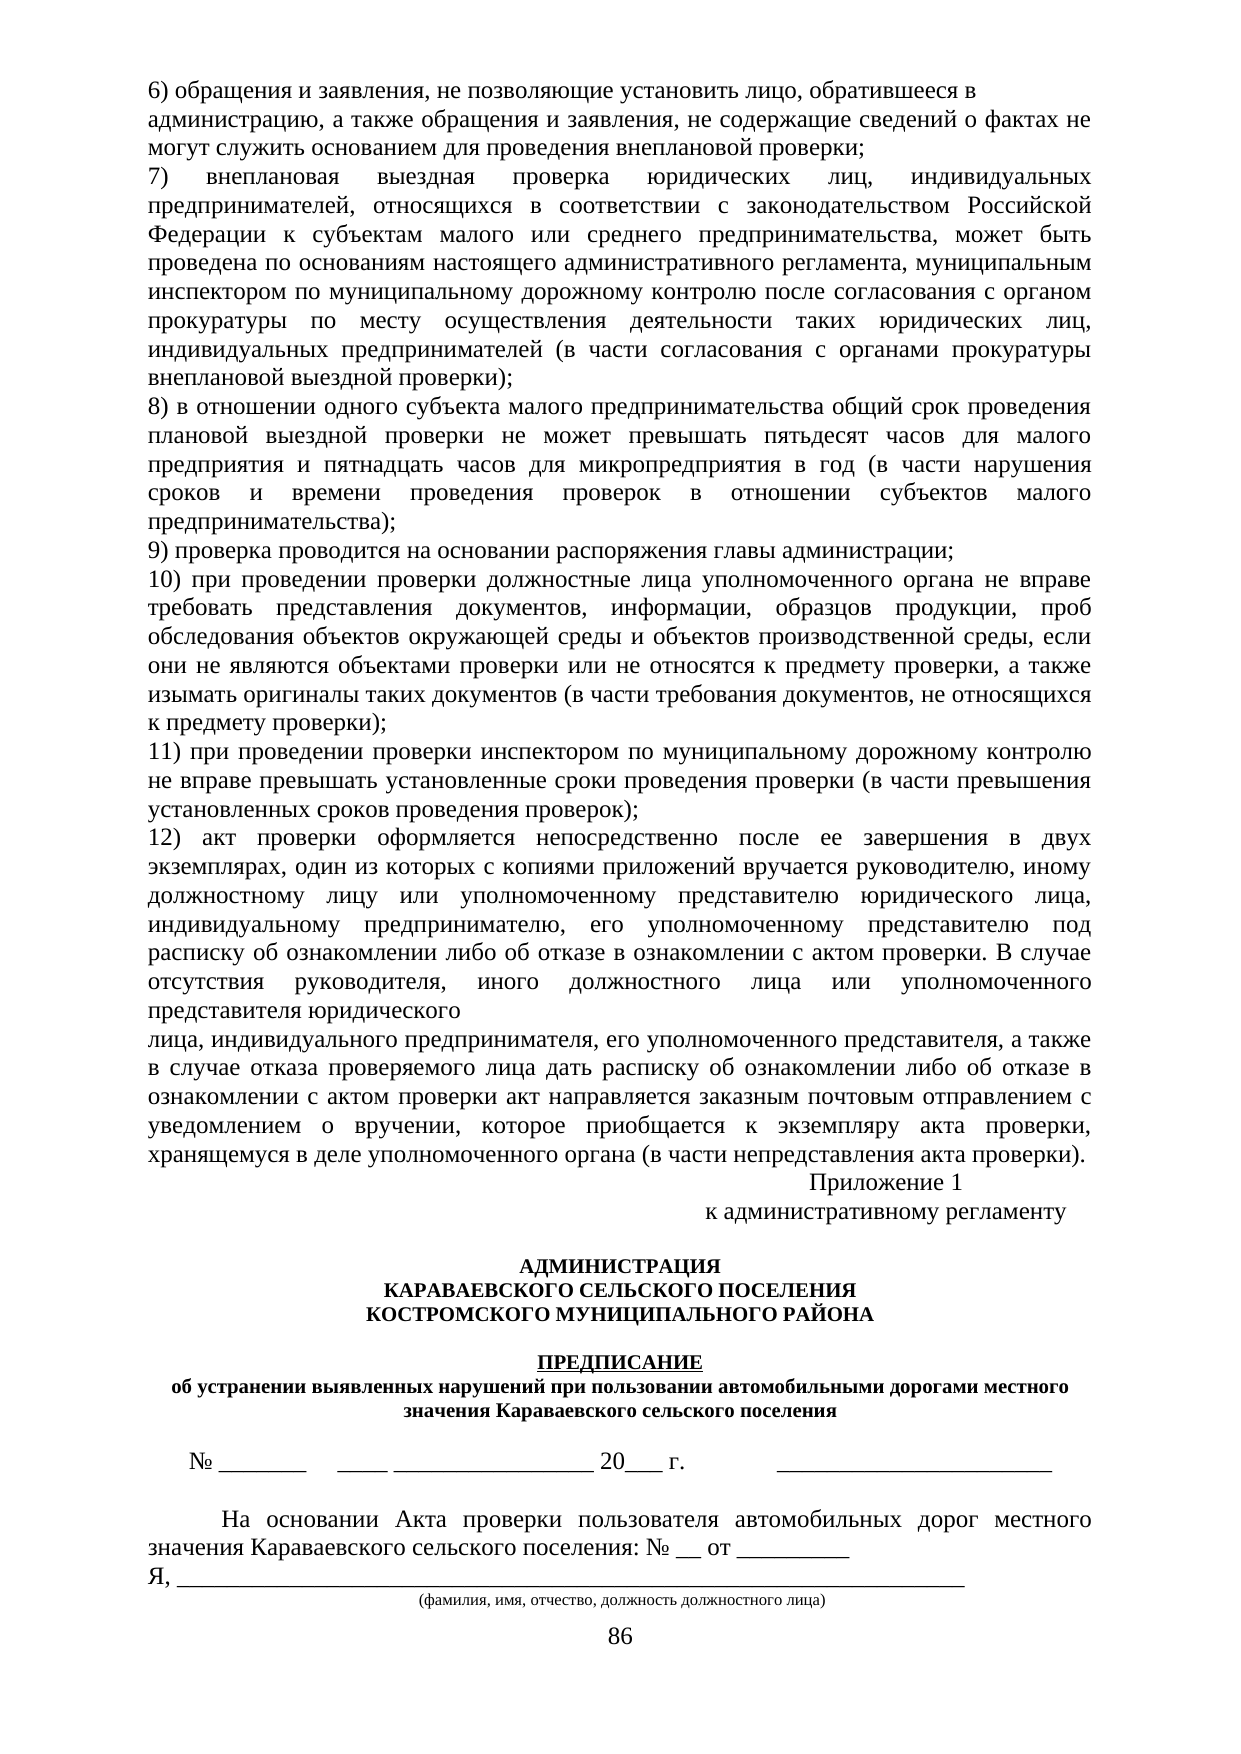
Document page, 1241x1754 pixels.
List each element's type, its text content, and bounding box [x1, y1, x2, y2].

text Я, _______________________________________________________________ [148, 1561, 1092, 1590]
text На основании Акта проверки пользователя автомобильных дорог местного значения Караваевского сельского поселения: № __ от _________ [148, 1504, 1092, 1561]
text КАРАВАЕВСКОГО СЕЛЬСКОГО ПОСЕЛЕНИЯ КОСТРОМСКОГО МУНИЦИПАЛЬНОГО РАЙОНА [148, 1278, 1092, 1326]
text 11) при проведении проверки инспектором по муниципальному дорожному контролю не вправе превышать установленные сроки проведения проверки (в части превышения установленных сроков проведения проверок); [148, 736, 1092, 822]
text АДМИНИСТРАЦИЯ [148, 1254, 1092, 1278]
text ПРЕДПИСАНИЕ [148, 1350, 1092, 1374]
text 6) обращения и заявления, не позволяющие установить лицо, обратившееся в [148, 75, 1092, 104]
text Приложение 1 [679, 1167, 1092, 1196]
text 12) акт проверки оформляется непосредственно после ее завершения в двух экземплярах, один из которых с копиями приложений вручается руководителю, иному должностному лицу или уполномоченному представителю юридического лица, индивидуальному предпринимателю, его уполномоченному представителю под расписку об ознакомлении либо об отказе в ознакомлении с актом проверки. В случае отсутствия руководителя, иного должностного лица или уполномоченного представителя юридического [148, 822, 1092, 1024]
text № _______ ____ ________________ 20___ г. ______________________ [148, 1446, 1092, 1475]
text (фамилия, имя, отчество, должность должностного лица) [148, 1590, 1092, 1619]
text администрацию, а также обращения и заявления, не содержащие сведений о фактах не могут служить основанием для проведения внеплановой проверки; [148, 104, 1092, 161]
text лица, индивидуального предпринимателя, его уполномоченного представителя, а также в случае отказа проверяемого лица дать расписку об ознакомлении либо об отказе в ознакомлении с актом проверки акт направляется заказным почтовым отправлением с уведомлением о вручении, которое приобщается к экземпляру акта проверки, хранящемуся в деле уполномоченного органа (в части непредставления акта проверки). [148, 1024, 1092, 1167]
text 8) в отношении одного субъекта малого предпринимательства общий срок проведения плановой выездной проверки не может превышать пятьдесят часов для малого предприятия и пятнадцать часов для микропредприятия в год (в части нарушения сроков и времени проведения проверок в отношении субъектов малого предпринимательства); [148, 391, 1092, 535]
text к административному регламенту [679, 1196, 1092, 1225]
text 10) при проведении проверки должностные лица уполномоченного органа не вправе требовать представления документов, информации, образцов продукции, проб обследования объектов окружающей среды и объектов производственной среды, если они не являются объектами проверки или не относятся к предмету проверки, а также изымать оригиналы таких документов (в части требования документов, не относящихся к предмету проверки); [148, 564, 1092, 736]
text 9) проверка проводится на основании распоряжения главы администрации; [148, 535, 1092, 564]
text 7) внеплановая выездная проверка юридических лиц, индивидуальных предпринимателей, относящихся в соответствии с законодательством Российской Федерации к субъектам малого или среднего предпринимательства, может быть проведена по основаниям настоящего административного регламента, муниципальным инспектором по муниципальному дорожному контролю после согласования с органом прокуратуры по месту осуществления деятельности таких юридических лиц, индивидуальных предпринимателей (в части согласования с органами прокуратуры внеплановой выездной проверки); [148, 161, 1092, 391]
text об устранении выявленных нарушений при пользовании автомобильными дорогами местного значения Караваевского сельского поселения [148, 1374, 1092, 1422]
